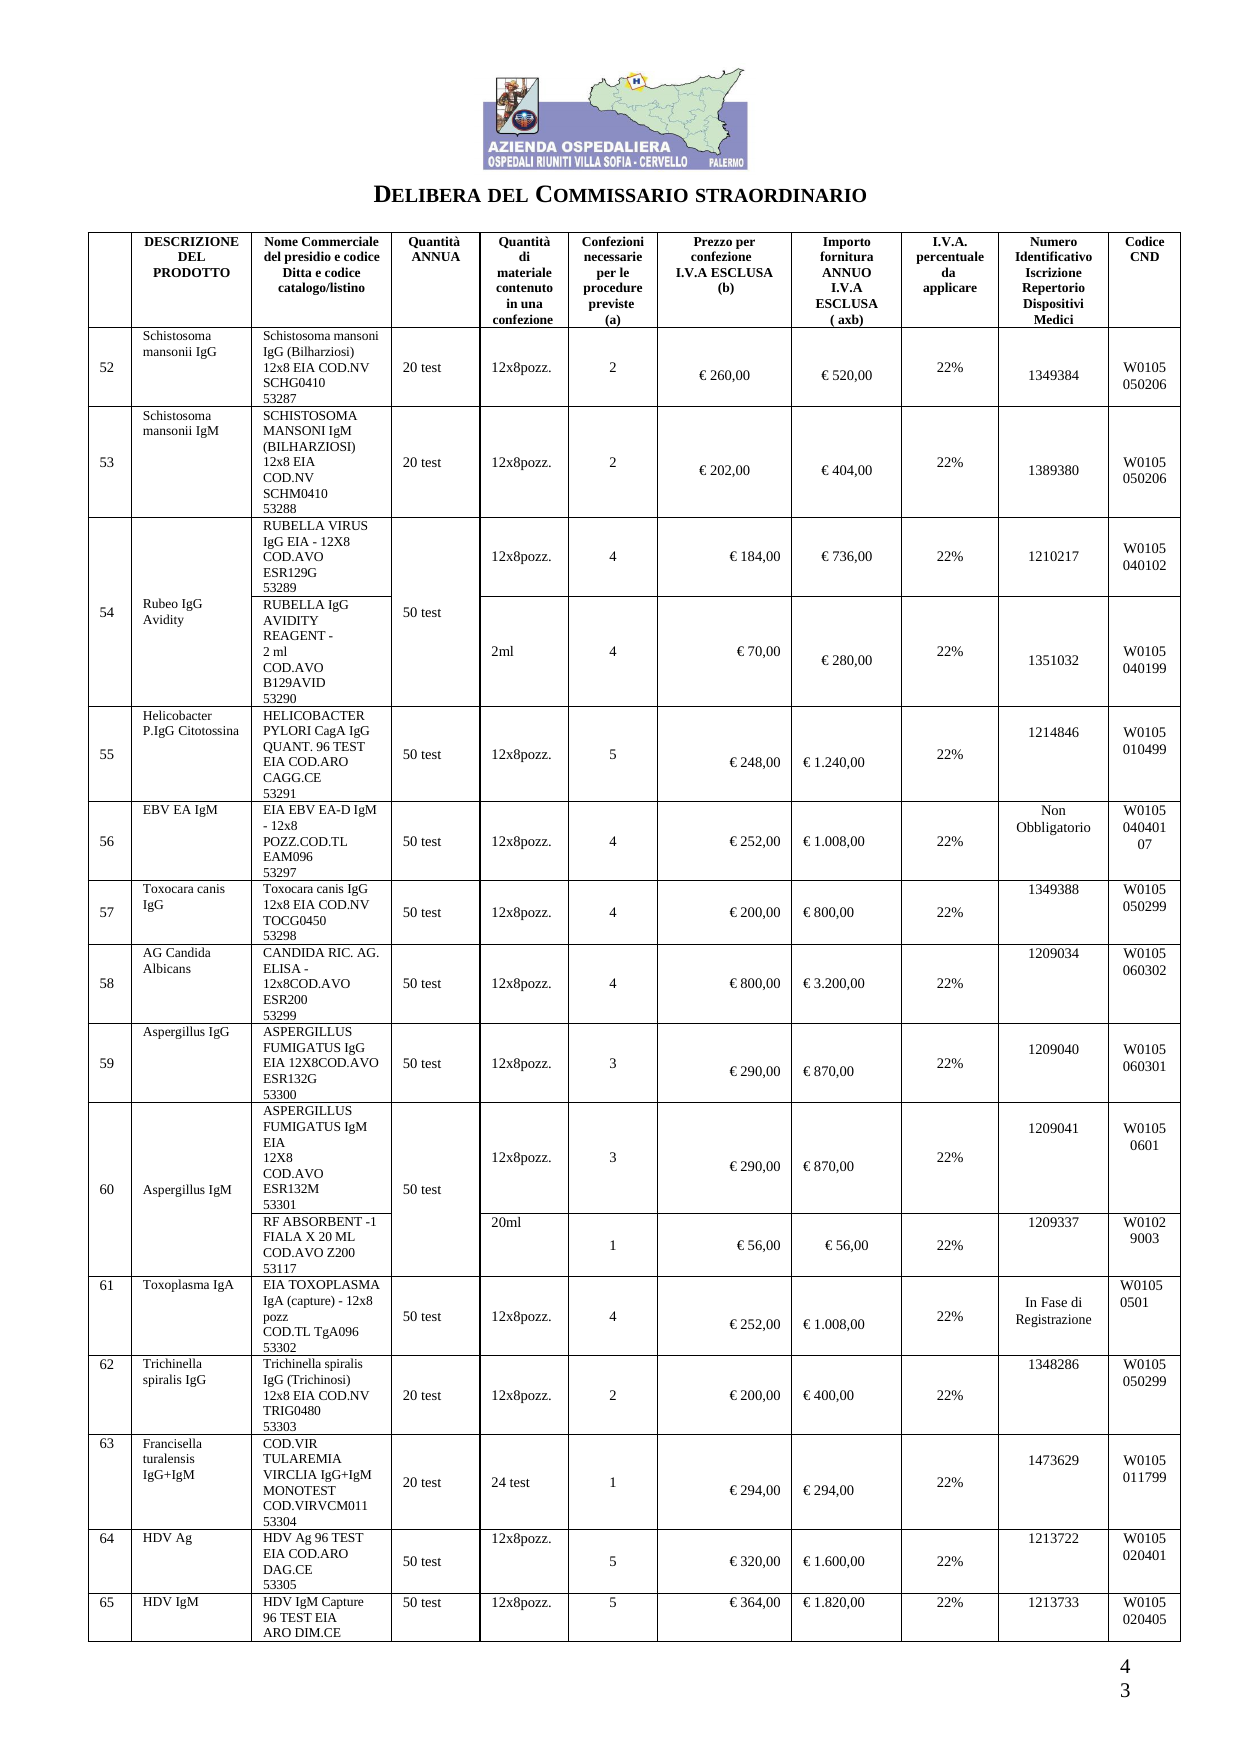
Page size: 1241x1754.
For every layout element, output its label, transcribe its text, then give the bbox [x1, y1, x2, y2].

table_cell W01050501 [1109, 1277, 1180, 1355]
table_cell 12x8pozz. [481, 1594, 568, 1641]
table_cell 1 [569, 1435, 657, 1529]
table_cell 1210217 [999, 518, 1108, 596]
table_cell € 294,00 [658, 1435, 791, 1529]
table_cell RF ABSORBENT -1 FIALA X 20 ML COD.AVO Z200 53117 [252, 1214, 391, 1276]
table_cell Francisella turalensis IgG+IgM [132, 1435, 251, 1529]
table_cell Trichinella spiralis IgG [132, 1356, 251, 1434]
table_cell Helicobacter P.IgG Citotossina [132, 707, 251, 801]
table_cell 4 [569, 881, 657, 944]
table_cell € 364,00 [658, 1594, 791, 1641]
table_cell 1213722 [999, 1530, 1108, 1593]
table_cell € 404,00 [792, 407, 901, 517]
table_cell € 736,00 [792, 518, 901, 596]
table_cell ASPERGILLUS FUMIGATUS IgM EIA 12X8 COD.AVO ESR132M 53301 [252, 1103, 391, 1212]
table_cell 60 [89, 1103, 131, 1276]
table_cell W01050601 [1109, 1103, 1180, 1212]
table_cell € 200,00 [658, 1356, 791, 1434]
table_cell 22% [902, 1530, 998, 1593]
table_cell € 248,00 [658, 707, 791, 801]
table_cell 1214846 [999, 707, 1108, 801]
table_cell HDV IgM Capture 96 TEST EIA ARO DIM.CE [252, 1594, 391, 1641]
table_header Codice CND [1109, 233, 1180, 327]
table_cell € 3.200,00 [792, 945, 901, 1023]
table_header I.V.A. percentuale da applicare [902, 233, 998, 327]
table_cell 22% [902, 1024, 998, 1102]
table_cell 1389380 [999, 407, 1108, 517]
table_cell RUBELLA IgG AVIDITY REAGENT - 2 ml COD.AVO B129AVID 53290 [252, 597, 391, 706]
table_cell 22% [902, 881, 998, 944]
table_cell € 56,00 [792, 1214, 901, 1276]
table_cell 62 [89, 1356, 131, 1434]
table_cell € 520,00 [792, 328, 901, 406]
table_cell 12x8pozz. [481, 518, 568, 596]
table_cell Aspergillus IgG [132, 1024, 251, 1102]
table_cell W0105020401 [1109, 1530, 1180, 1593]
table_cell 22% [902, 407, 998, 517]
table_cell 12x8pozz. [481, 1277, 568, 1355]
table_cell 12x8pozz. [481, 1024, 568, 1102]
table_cell 24 test [481, 1435, 568, 1529]
table_cell 12x8pozz. [481, 945, 568, 1023]
table_cell € 800,00 [792, 881, 901, 944]
table_cell W0105050299 [1109, 1356, 1180, 1434]
table_header [89, 233, 131, 327]
table_cell 56 [89, 802, 131, 880]
table_cell 5 [569, 1594, 657, 1641]
table_cell € 1.008,00 [792, 802, 901, 880]
table_cell 50 test [392, 1024, 479, 1102]
table_cell 22% [902, 707, 998, 801]
table_cell 20ml [481, 1214, 568, 1276]
table_cell 1209337 [999, 1214, 1108, 1276]
table_header Confezioni necessarie per le procedure previste (a) [569, 233, 657, 327]
table_cell 22% [902, 1435, 998, 1529]
table_cell 22% [902, 1356, 998, 1434]
table_cell CANDIDA RIC. AG. ELISA - 12x8COD.AVO ESR200 53299 [252, 945, 391, 1023]
table_cell 1209040 [999, 1024, 1108, 1102]
table_cell 64 [89, 1530, 131, 1593]
table_cell W0105050206 [1109, 328, 1180, 406]
table_cell € 70,00 [658, 597, 791, 706]
table_cell 20 test [392, 1356, 479, 1434]
table_cell Toxoplasma IgA [132, 1277, 251, 1355]
table_cell 3 [569, 1103, 657, 1212]
table_header Quantità ANNUA [392, 233, 479, 327]
table_cell 22% [902, 802, 998, 880]
table_cell 20 test [392, 1435, 479, 1529]
table_cell COD.VIR TULAREMIA VIRCLIA IgG+IgM MONOTEST COD.VIRVCM011 53304 [252, 1435, 391, 1529]
table_cell 12x8pozz. [481, 1356, 568, 1434]
table_cell W0105060302 [1109, 945, 1180, 1023]
table_cell W0105040199 [1109, 597, 1180, 706]
table_cell 61 [89, 1277, 131, 1355]
table_cell 2 [569, 328, 657, 406]
table_cell 50 test [392, 707, 479, 801]
table_cell HELICOBACTER PYLORI CagA IgG QUANT. 96 TEST EIA COD.ARO CAGG.CE 53291 [252, 707, 391, 801]
table_cell € 56,00 [658, 1214, 791, 1276]
table_cell RUBELLA VIRUS IgG EIA - 12X8 COD.AVO ESR129G 53289 [252, 518, 391, 596]
table_cell 1348286 [999, 1356, 1108, 1434]
table_cell 53 [89, 407, 131, 517]
table_cell 54 [89, 518, 131, 706]
table_cell AG Candida Albicans [132, 945, 251, 1023]
table_cell HDV Ag 96 TEST EIA COD.ARO DAG.CE 53305 [252, 1530, 391, 1593]
table_cell 1351032 [999, 597, 1108, 706]
table_cell 50 test [392, 518, 479, 706]
table_cell 4 [569, 518, 657, 596]
table_cell 12x8pozz. [481, 1103, 568, 1212]
table_cell € 252,00 [658, 802, 791, 880]
table_cell W0105050206 [1109, 407, 1180, 517]
table_cell HDV Ag [132, 1530, 251, 1593]
table_cell € 870,00 [792, 1024, 901, 1102]
table_cell 1349388 [999, 881, 1108, 944]
table_cell € 290,00 [658, 1024, 791, 1102]
table_cell 22% [902, 597, 998, 706]
table_cell 4 [569, 597, 657, 706]
table_cell 12x8pozz. [481, 707, 568, 801]
table_cell 22% [902, 1214, 998, 1276]
table_cell 50 test [392, 802, 479, 880]
table_cell 65 [89, 1594, 131, 1641]
table_cell Non Obbligatorio [999, 802, 1108, 880]
table_cell € 252,00 [658, 1277, 791, 1355]
table_cell Toxocara canis IgG [132, 881, 251, 944]
table_cell 5 [569, 707, 657, 801]
table_cell Trichinella spiralis IgG (Trichinosi) 12x8 EIA COD.NV TRIG0480 53303 [252, 1356, 391, 1434]
table_cell € 1.600,00 [792, 1530, 901, 1593]
table_cell 3 [569, 1024, 657, 1102]
table_cell EBV EA IgM [132, 802, 251, 880]
table_cell HDV IgM [132, 1594, 251, 1641]
table_cell 1209034 [999, 945, 1108, 1023]
table_cell 50 test [392, 945, 479, 1023]
table_header DESCRIZIONE DEL PRODOTTO [132, 233, 251, 327]
table_cell € 1.820,00 [792, 1594, 901, 1641]
table_cell W0105060301 [1109, 1024, 1180, 1102]
table_cell € 320,00 [658, 1530, 791, 1593]
table_cell 12x8pozz. [481, 802, 568, 880]
table_cell € 870,00 [792, 1103, 901, 1212]
table_cell 22% [902, 1594, 998, 1641]
table_cell 1209041 [999, 1103, 1108, 1212]
table_header Quantità di materiale contenuto in una confezione [481, 233, 568, 327]
table_cell EIA EBV EA-D IgM - 12x8 POZZ.COD.TL EAM096 53297 [252, 802, 391, 880]
table_cell Aspergillus IgM [132, 1103, 251, 1276]
table_cell 1349384 [999, 328, 1108, 406]
table_cell 22% [902, 518, 998, 596]
table_cell 22% [902, 1277, 998, 1355]
table_cell 20 test [392, 328, 479, 406]
table_header Numero Identificativo Iscrizione Repertorio Dispositivi Medici [999, 233, 1108, 327]
table_cell Rubeo IgG Avidity [132, 518, 251, 706]
table_cell W0105050299 [1109, 881, 1180, 944]
table_header Prezzo per confezione I.V.A ESCLUSA (b) [658, 233, 791, 327]
table_cell Schistosoma mansoni IgG (Bilharziosi) 12x8 EIA COD.NV SCHG0410 53287 [252, 328, 391, 406]
table_cell 12x8pozz. [481, 328, 568, 406]
table_cell 1473629 [999, 1435, 1108, 1529]
table_cell W010504040107 [1109, 802, 1180, 880]
table_cell 22% [902, 328, 998, 406]
table_header Nome Commerciale del presidio e codice Ditta e codice catalogo/listino [252, 233, 391, 327]
table_header Importo fornitura ANNUO I.V.A ESCLUSA ( axb) [792, 233, 901, 327]
table_cell € 202,00 [658, 407, 791, 517]
table_cell W0105011799 [1109, 1435, 1180, 1529]
table_cell € 400,00 [792, 1356, 901, 1434]
table_cell In Fase di Registrazione [999, 1277, 1108, 1355]
table_cell W01029003 [1109, 1214, 1180, 1276]
table_cell 55 [89, 707, 131, 801]
table_cell 12x8pozz. [481, 1530, 568, 1593]
table_cell 1 [569, 1214, 657, 1276]
table_cell 2ml [481, 597, 568, 706]
table_cell 12x8pozz. [481, 407, 568, 517]
table_cell W0105020405 [1109, 1594, 1180, 1641]
table_cell € 1.008,00 [792, 1277, 901, 1355]
table_cell 50 test [392, 881, 479, 944]
table_cell 2 [569, 407, 657, 517]
table_cell Toxocara canis IgG 12x8 EIA COD.NV TOCG0450 53298 [252, 881, 391, 944]
table_cell 50 test [392, 1594, 479, 1641]
table_cell 5 [569, 1530, 657, 1593]
table_cell 52 [89, 328, 131, 406]
table_cell 4 [569, 945, 657, 1023]
table_cell € 294,00 [792, 1435, 901, 1529]
table_cell € 260,00 [658, 328, 791, 406]
table_cell € 1.240,00 [792, 707, 901, 801]
table_cell Schistosoma mansonii IgG [132, 328, 251, 406]
table_cell 12x8pozz. [481, 881, 568, 944]
table_cell 2 [569, 1356, 657, 1434]
table_cell 58 [89, 945, 131, 1023]
table_cell 4 [569, 802, 657, 880]
table_cell 63 [89, 1435, 131, 1529]
table_cell 59 [89, 1024, 131, 1102]
table_cell Schistosoma mansonii IgM [132, 407, 251, 517]
table_cell 22% [902, 945, 998, 1023]
table_cell ASPERGILLUS FUMIGATUS IgG EIA 12X8COD.AVO ESR132G 53300 [252, 1024, 391, 1102]
table_cell 20 test [392, 407, 479, 517]
table_cell EIA TOXOPLASMA IgA (capture) - 12x8 pozz COD.TL TgA096 53302 [252, 1277, 391, 1355]
table_cell 22% [902, 1103, 998, 1212]
table_cell € 200,00 [658, 881, 791, 944]
table_cell 50 test [392, 1103, 479, 1276]
table_cell € 290,00 [658, 1103, 791, 1212]
table_cell 50 test [392, 1277, 479, 1355]
table_cell 50 test [392, 1530, 479, 1593]
table_cell SCHISTOSOMA MANSONI IgM (BILHARZIOSI) 12x8 EIA COD.NV SCHM0410 53288 [252, 407, 391, 517]
table_cell € 280,00 [792, 597, 901, 706]
table_cell € 800,00 [658, 945, 791, 1023]
table_cell W0105040102 [1109, 518, 1180, 596]
table_cell W0105010499 [1109, 707, 1180, 801]
table_cell € 184,00 [658, 518, 791, 596]
table_cell 1213733 [999, 1594, 1108, 1641]
table_cell 4 [569, 1277, 657, 1355]
table_cell 57 [89, 881, 131, 944]
